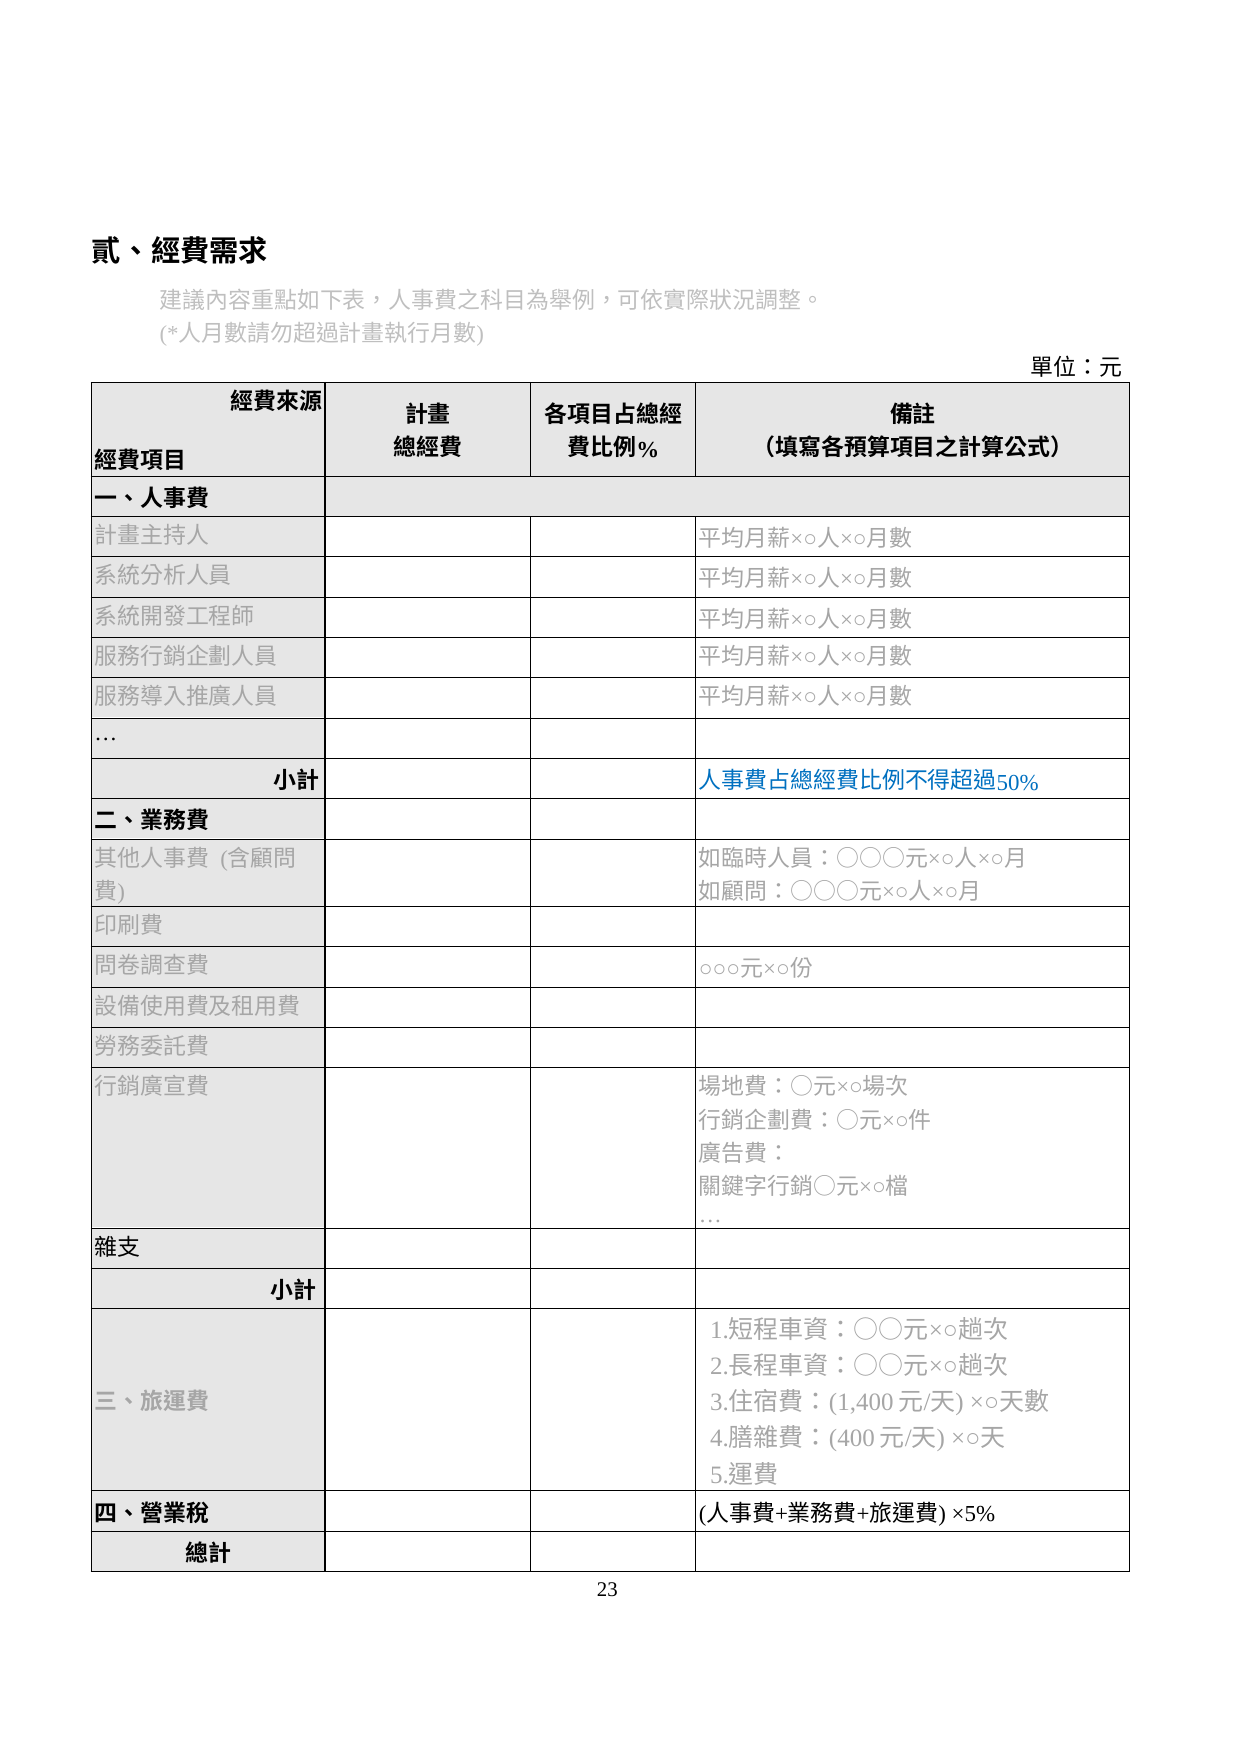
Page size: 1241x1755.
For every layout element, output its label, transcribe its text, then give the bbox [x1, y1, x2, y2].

table_cell 小計 [92, 1269, 324, 1308]
table_cell … [92, 719, 324, 758]
table_cell 系統開發工程師 [92, 598, 324, 637]
table_cell 1.短程車資：○○元×○趟次 2.長程車資：○○元×○趟次 3.住宿費：(1,400元/天) ×○天數 4.膳雜費：(400元/天) ×○天 5.運費 [696, 1309, 1129, 1490]
table_cell 平均月薪×○人×○月數 [696, 638, 1129, 677]
table_cell [326, 1309, 530, 1490]
table_cell [326, 799, 530, 838]
table_cell [531, 1028, 695, 1067]
table_cell [696, 1028, 1129, 1067]
table_cell 平均月薪×○人×○月數 [696, 557, 1129, 597]
table_cell [326, 598, 530, 637]
table_cell 行銷廣宣費 [92, 1068, 324, 1227]
table_cell 四、營業稅 [92, 1491, 324, 1531]
table_header 各項目占總經費比例% [531, 383, 695, 476]
table_cell [326, 517, 530, 556]
table_cell [531, 947, 695, 987]
table_cell 雜支 [92, 1229, 324, 1268]
table_cell 服務導入推廣人員 [92, 678, 324, 717]
table_cell 勞務委託費 [92, 1028, 324, 1067]
table_cell [326, 947, 530, 987]
table_cell [531, 598, 695, 637]
table_cell 其他人事費 (含顧問費) [92, 840, 324, 906]
table_cell [531, 988, 695, 1027]
table_cell (人事費+業務費+旅運費) ×5% [696, 1491, 1129, 1531]
table_cell [531, 517, 695, 556]
table_cell 設備使用費及租用費 [92, 988, 324, 1027]
table_cell [696, 1269, 1129, 1308]
table_cell [696, 988, 1129, 1027]
table_cell 印刷費 [92, 907, 324, 946]
table_cell [531, 1068, 695, 1227]
table_cell 平均月薪×○人×○月數 [696, 678, 1129, 717]
table_cell 如臨時人員：○○○元×○人×○月 如顧問：○○○元×○人×○月 [696, 840, 1129, 906]
table_cell [531, 1491, 695, 1531]
table_cell [326, 840, 530, 906]
list 經費需求 [92, 227, 1122, 269]
table_cell 場地費：○元×○場次 行銷企劃費：○元×○件 廣告費： 關鍵字行銷○元×○檔 … [696, 1068, 1129, 1227]
table_cell [326, 1229, 530, 1268]
table_cell [326, 907, 530, 946]
table_cell 平均月薪×○人×○月數 [696, 517, 1129, 556]
table_cell [696, 907, 1129, 946]
table_cell 總計 [92, 1532, 324, 1571]
table_cell 系統分析人員 [92, 557, 324, 597]
table_cell 平均月薪×○人×○月數 [696, 598, 1129, 637]
table_cell [326, 1532, 530, 1571]
table_cell [531, 1309, 695, 1490]
table_cell [696, 799, 1129, 838]
table_cell 二、業務費 [92, 799, 324, 838]
table_cell [696, 1532, 1129, 1571]
table_cell [326, 988, 530, 1027]
table_cell 問卷調查費 [92, 947, 324, 987]
table_header 經費來源 經費項目 [92, 383, 324, 476]
table_header 備註 （填寫各預算項目之計算公式） [696, 383, 1129, 476]
table_cell 一、人事費 [92, 477, 324, 516]
table_cell [326, 759, 530, 798]
table_cell [531, 1269, 695, 1308]
table_cell [696, 719, 1129, 758]
table_cell [326, 638, 530, 677]
table_cell 人事費占總經費比例不得超過50% [696, 759, 1129, 798]
table_cell [531, 638, 695, 677]
table_cell [326, 678, 530, 717]
table_cell 三、旅運費 [92, 1309, 324, 1490]
table_cell ○○○元×○份 [696, 947, 1129, 987]
table_cell 計畫主持人 [92, 517, 324, 556]
table_header 計畫 總經費 [326, 383, 530, 476]
table_cell [326, 1269, 530, 1308]
table_cell [531, 678, 695, 717]
table_cell [326, 557, 530, 597]
table_cell [531, 1229, 695, 1268]
table_cell [531, 799, 695, 838]
table_cell [326, 1028, 530, 1067]
table_cell [531, 1532, 695, 1571]
text 單位：元 [92, 348, 1122, 382]
text 建議內容重點如下表，人事費之科目為舉例，可依實際狀況調整。 [159, 282, 1122, 315]
table_cell [531, 719, 695, 758]
table_cell [531, 907, 695, 946]
table_cell [531, 759, 695, 798]
table_cell [326, 1068, 530, 1227]
table_cell [326, 477, 1129, 516]
table_cell [326, 719, 530, 758]
table_cell [531, 840, 695, 906]
table_cell [326, 1491, 530, 1531]
table_cell [531, 557, 695, 597]
table_cell [696, 1229, 1129, 1268]
text (*人月數請勿超過計畫執行月數) [159, 315, 1122, 348]
table_cell 小計 [92, 759, 324, 798]
table_cell 服務行銷企劃人員 [92, 638, 324, 677]
